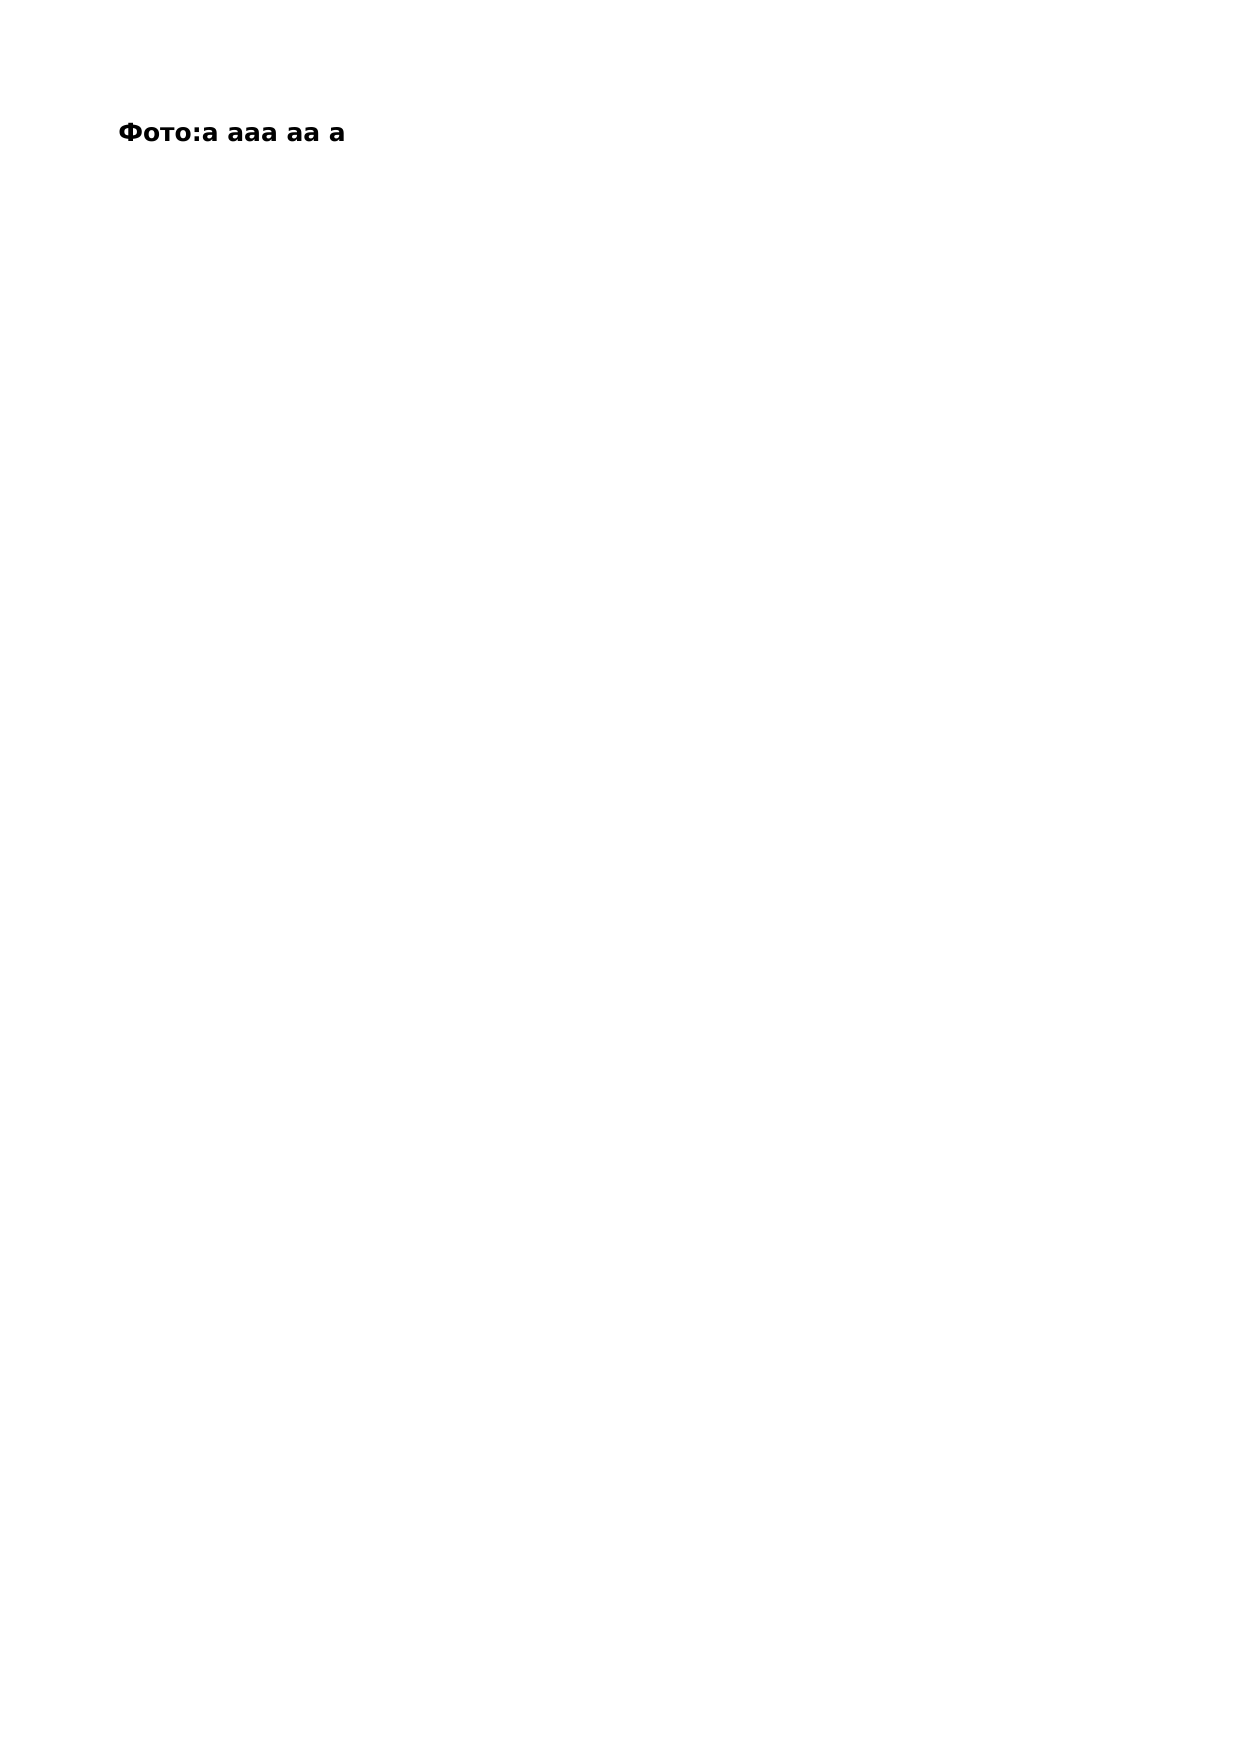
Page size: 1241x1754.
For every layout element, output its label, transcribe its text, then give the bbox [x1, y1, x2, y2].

subtitle Фото:а ааа аа а [118, 118, 1122, 147]
